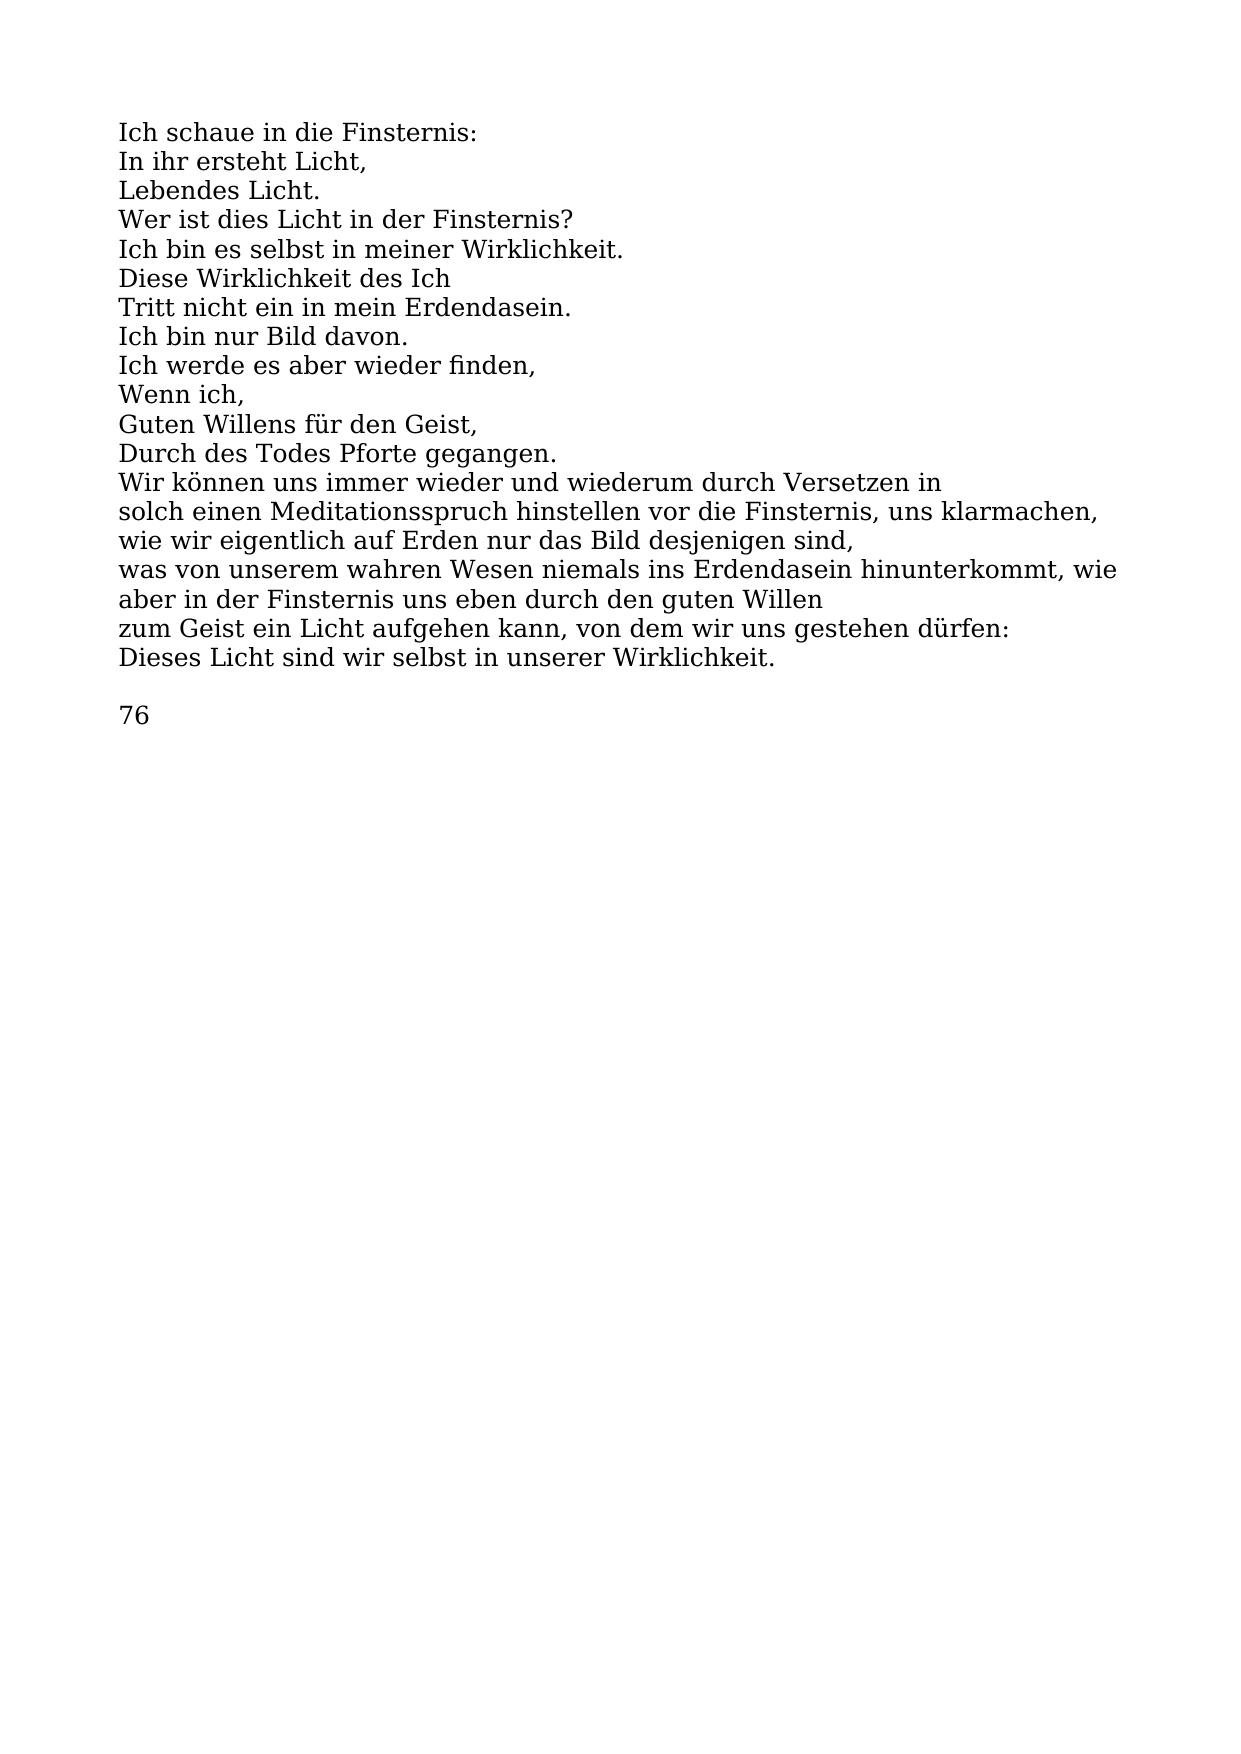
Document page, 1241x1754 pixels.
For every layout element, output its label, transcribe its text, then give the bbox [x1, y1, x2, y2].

text Ich bin es selbst in meiner Wirklichkeit. [118, 235, 1122, 264]
text 76 [118, 701, 1122, 731]
text Durch des Todes Pforte gegangen. [118, 439, 1122, 468]
text Dieses Licht sind wir selbst in unserer Wirklichkeit. [118, 643, 1122, 672]
text Guten Willens für den Geist, [118, 410, 1122, 439]
text Ich werde es aber wieder finden, [118, 351, 1122, 381]
text Wenn ich, [118, 381, 1122, 410]
text Diese Wirklichkeit des Ich [118, 264, 1122, 293]
text Ich bin nur Bild davon. [118, 322, 1122, 351]
text was von unserem wahren Wesen niemals ins Erdendasein hinunterkommt, wie aber in der Finsternis uns eben durch den guten Willen [118, 556, 1122, 614]
text solch einen Meditationsspruch hinstellen vor die Finsternis, uns klarmachen, wie wir eigentlich auf Erden nur das Bild desjenigen sind, [118, 497, 1122, 556]
text Ich schaue in die Finsternis: [118, 118, 1122, 147]
text Lebendes Licht. [118, 176, 1122, 206]
text In ihr ersteht Licht, [118, 147, 1122, 176]
text Wir können uns immer wieder und wiederum durch Versetzen in [118, 468, 1122, 497]
text Tritt nicht ein in mein Erdendasein. [118, 293, 1122, 322]
text Wer ist dies Licht in der Finsternis? [118, 206, 1122, 235]
text zum Geist ein Licht aufgehen kann, von dem wir uns gestehen dürfen: [118, 614, 1122, 643]
